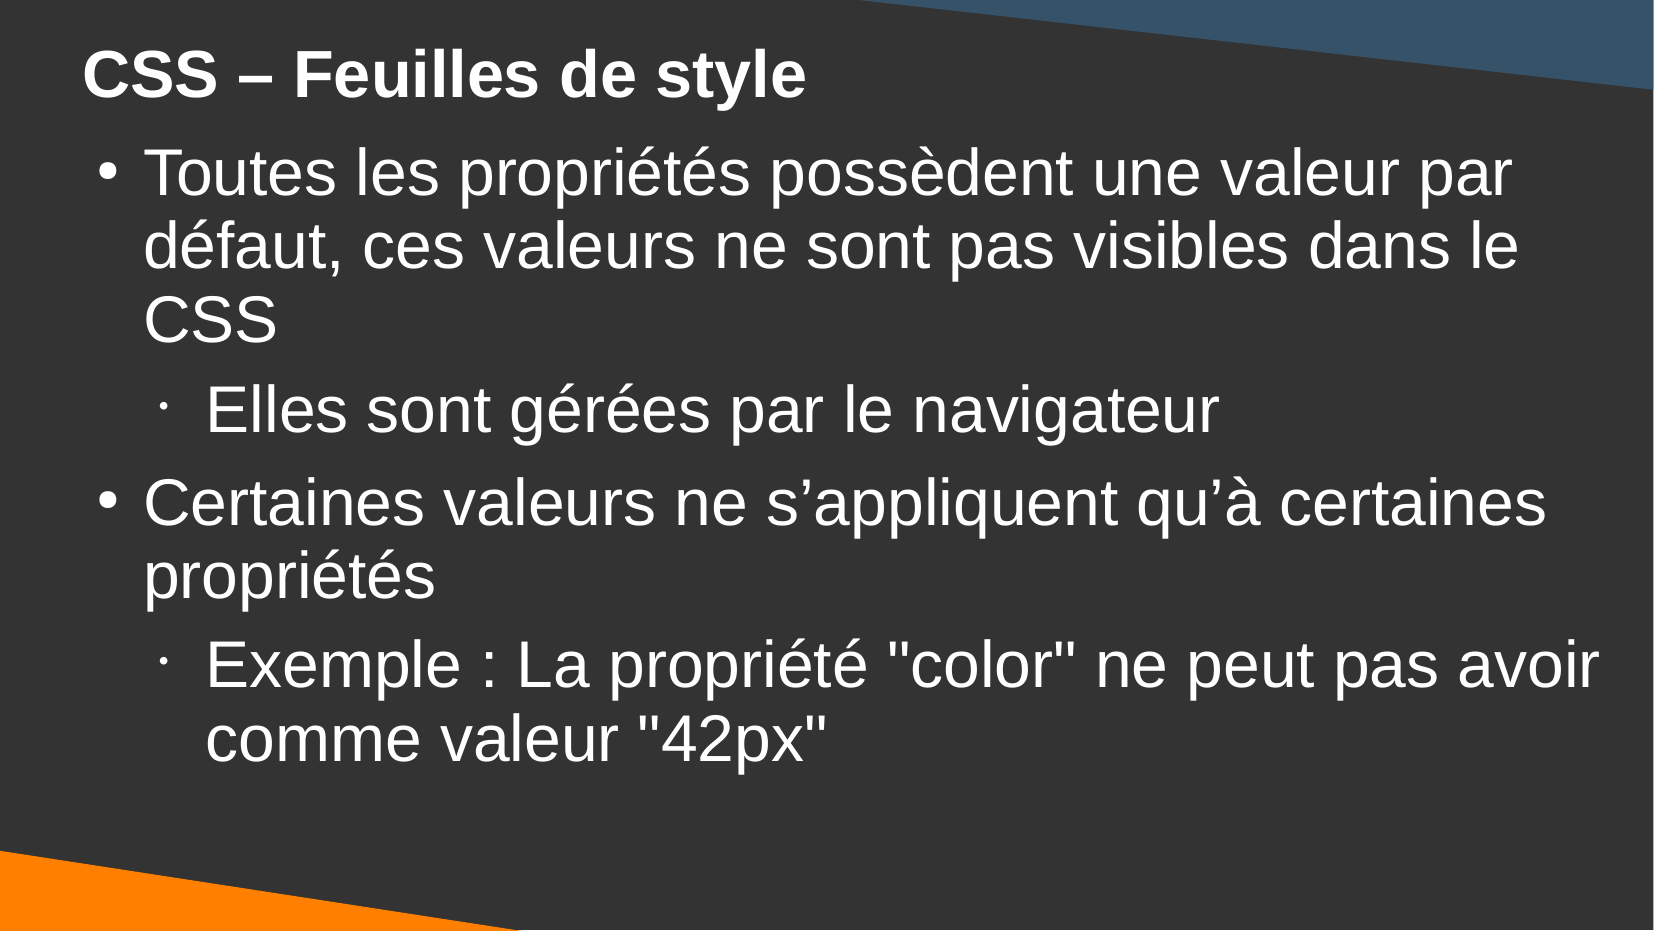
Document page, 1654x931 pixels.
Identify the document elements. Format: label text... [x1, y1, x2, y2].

list Toutes les propriétés possèdent une valeur par défaut, ces valeurs ne sont pas visibles dans le CSS Elles sont gérées par le navigateur Certaines valeurs ne s’appliquent qu’à certaines propriétés Exemple : La propriété "color" ne peut pas avoir comme valeur "42px" [80, 135, 1605, 780]
title CSS – Feuilles de style [82, 37, 1571, 114]
text_box [858, 0, 1654, 90]
text_box [0, 850, 522, 931]
